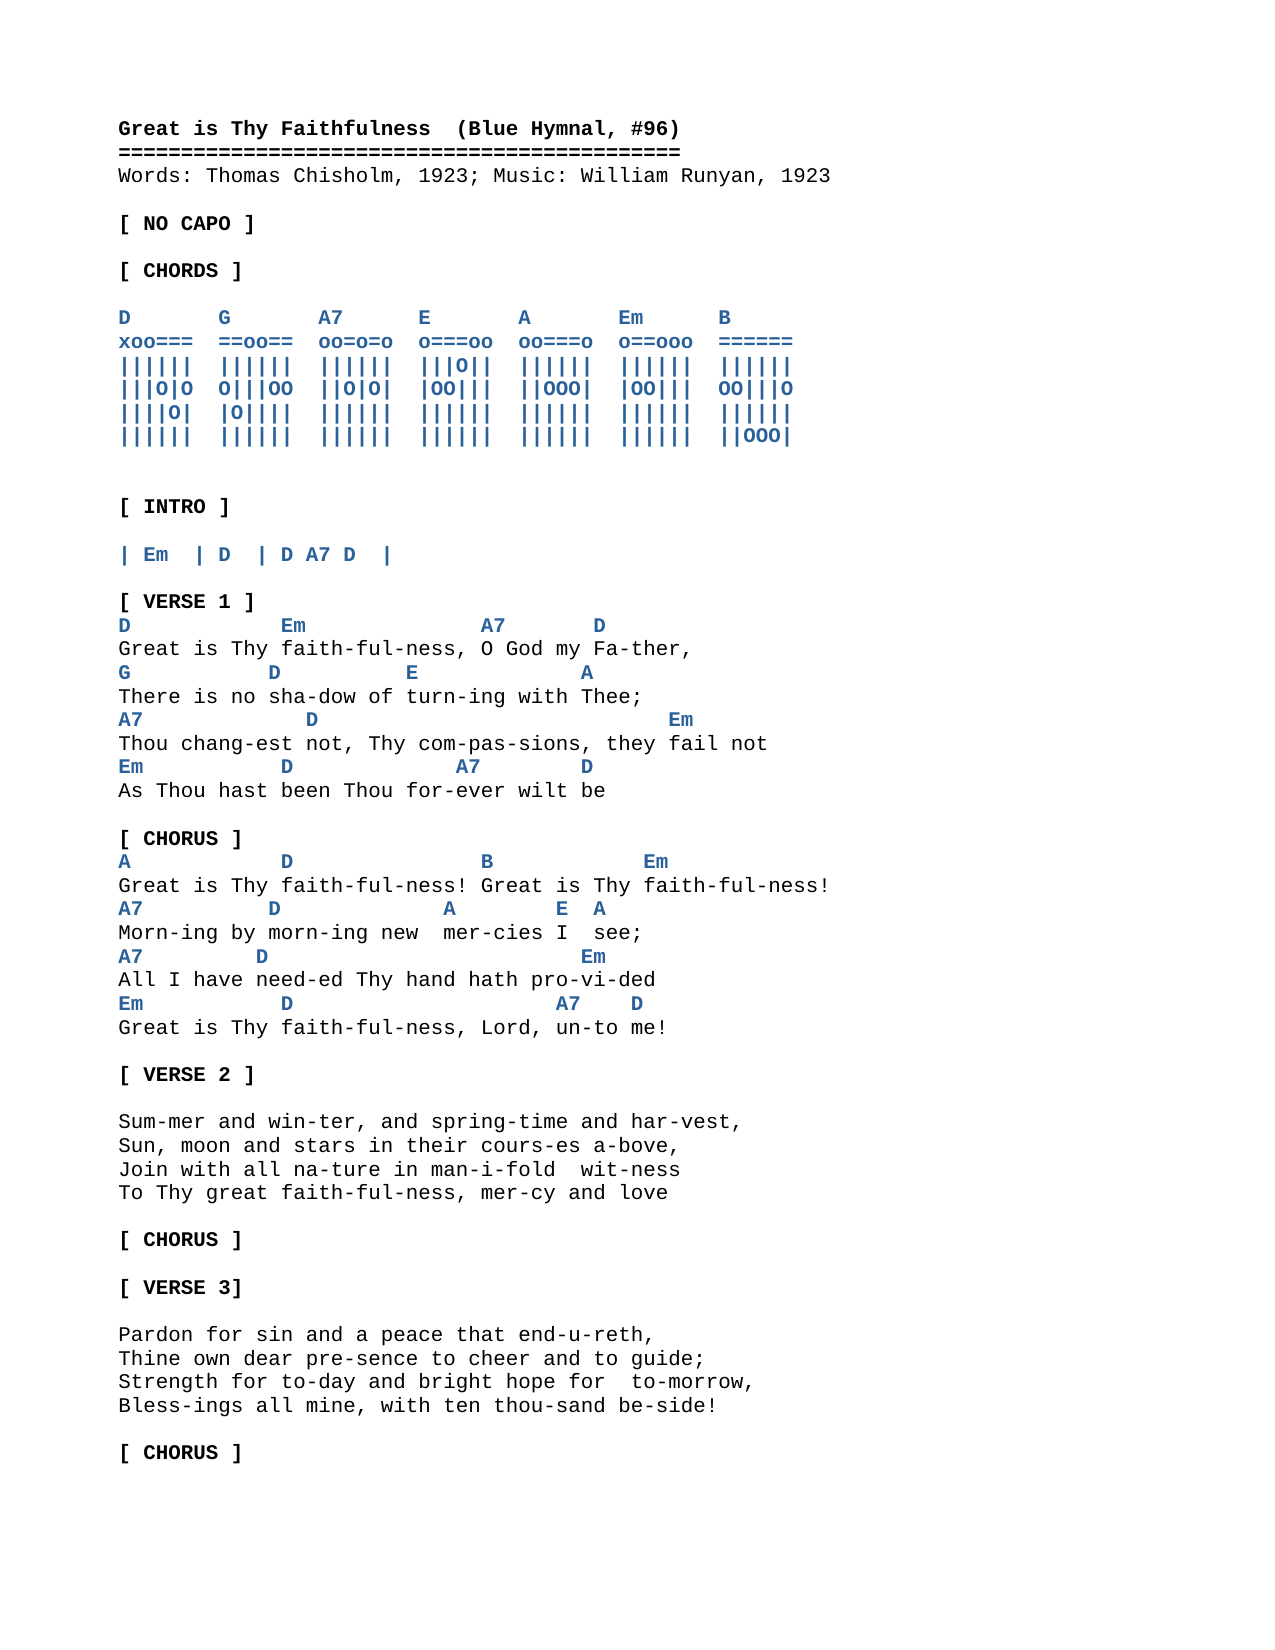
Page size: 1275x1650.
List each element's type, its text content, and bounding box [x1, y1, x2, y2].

text [ VERSE 3] [118, 1277, 1157, 1300]
text As Thou hast been Thou for-ever wilt be [118, 780, 1157, 804]
text Em D A7 D [118, 757, 1157, 780]
text A7 D Em [118, 946, 1157, 969]
text [ VERSE 1 ] [118, 591, 1157, 615]
text |||O|O O|||OO ||O|O| |OO||| ||OOO| |OO||| OO|||O [118, 378, 1157, 402]
text Thine own dear pre-sence to cheer and to guide; [118, 1348, 1157, 1371]
text Thou chang-est not, Thy com-pas-sions, they fail not [118, 733, 1157, 757]
text Great is Thy faith-ful-ness, O God my Fa-ther, [118, 638, 1157, 662]
text [ INTRO ] [118, 496, 1157, 520]
text Join with all na-ture in man-i-fold wit-ness [118, 1158, 1157, 1182]
text [ CHORUS ] [118, 1442, 1157, 1489]
text [ VERSE 2 ] [118, 1064, 1157, 1088]
text Sun, moon and stars in their cours-es a-bove, [118, 1135, 1157, 1158]
text Morn-ing by morn-ing new mer-cies I see; [118, 922, 1157, 946]
text Strength for to-day and bright hope for to-morrow, [118, 1371, 1157, 1395]
text A7 D Em [118, 709, 1157, 733]
text [ CHORUS ] [118, 827, 1157, 851]
text To Thy great faith-ful-ness, mer-cy and love [118, 1182, 1157, 1206]
text A D B Em [118, 851, 1157, 875]
text Pardon for sin and a peace that end-u-reth, [118, 1324, 1157, 1348]
text G D E A [118, 662, 1157, 686]
text ============================================= [118, 142, 1157, 165]
text Great is Thy faith-ful-ness! Great is Thy faith-ful-ness! [118, 875, 1157, 898]
text xoo=== ==oo== oo=o=o o===oo oo===o o==ooo ====== [118, 331, 1157, 354]
text ||||O| |O|||| |||||| |||||| |||||| |||||| |||||| [118, 402, 1157, 426]
text [ NO CAPO ] [118, 213, 1157, 236]
text Sum-mer and win-ter, and spring-time and har-vest, [118, 1111, 1157, 1135]
text D G A7 E A Em B [118, 307, 1157, 331]
text A7 D A E A [118, 898, 1157, 922]
text [ CHORDS ] [118, 260, 1157, 284]
text [ CHORUS ] [118, 1229, 1157, 1253]
text D Em A7 D [118, 615, 1157, 638]
text |||||| |||||| |||||| |||||| |||||| |||||| ||OOO| [118, 426, 1157, 449]
text Words: Thomas Chisholm, 1923; Music: William Runyan, 1923 [118, 165, 1157, 189]
text |||||| |||||| |||||| |||O|| |||||| |||||| |||||| [118, 354, 1157, 378]
text Em D A7 D [118, 993, 1157, 1017]
text There is no sha-dow of turn-ing with Thee; [118, 686, 1157, 709]
text All I have need-ed Thy hand hath pro-vi-ded [118, 969, 1157, 993]
text Bless-ings all mine, with ten thou-sand be-side! [118, 1395, 1157, 1419]
text Great is Thy Faithfulness (Blue Hymnal, #96) [118, 118, 1157, 142]
text Great is Thy faith-ful-ness, Lord, un-to me! [118, 1017, 1157, 1040]
text | Em | D | D A7 D | [118, 544, 1157, 567]
